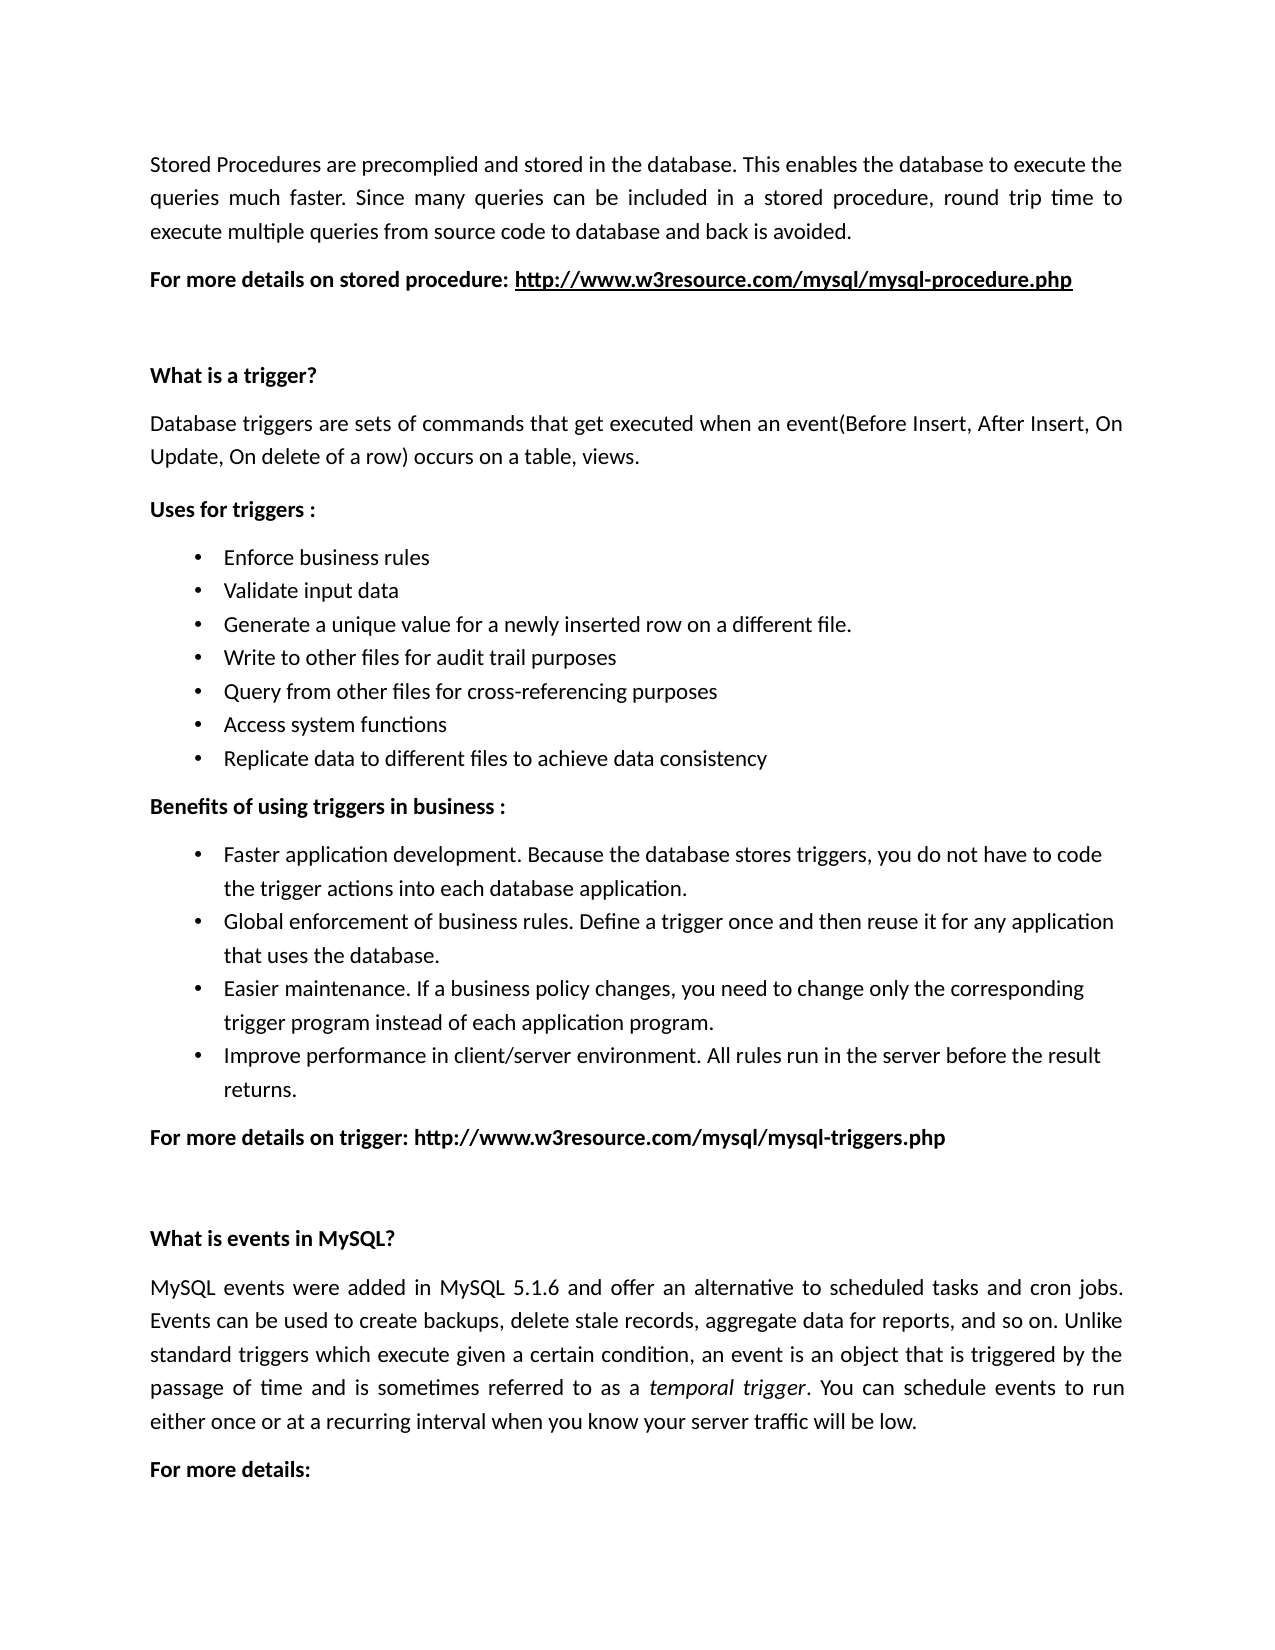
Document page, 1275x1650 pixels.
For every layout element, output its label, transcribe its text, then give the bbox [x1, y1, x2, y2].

text Benefits of using triggers in business : [150, 792, 1125, 820]
list Enforce business rules [194, 543, 1125, 571]
list Query from other files for cross-referencing purposes [194, 677, 1125, 705]
text For more details: [150, 1455, 1125, 1483]
text For more details on stored procedure: http://www.w3resource.com/mysql/mysql-procedure.php [150, 265, 1125, 293]
list Write to other files for audit trail purposes [194, 643, 1125, 672]
text Uses for triggers : [150, 495, 1125, 523]
text Database triggers are sets of commands that get executed when an event(Before Insert, After Insert, On Update, On delete of a row) occurs on a table, views. [150, 409, 1125, 470]
text What is events in MySQL? [150, 1224, 1125, 1252]
text What is a trigger? [150, 361, 1125, 389]
list Global enforcement of business rules. Define a trigger once and then reuse it for any application that uses the database. [194, 907, 1125, 969]
list Generate a unique value for a newly inserted row on a different file. [194, 610, 1125, 638]
list Replicate data to different files to achieve data consistency [194, 744, 1125, 772]
text For more details on trigger: http://www.w3resource.com/mysql/mysql-triggers.php [150, 1123, 1125, 1151]
list Easier maintenance. If a business policy changes, you need to change only the corresponding trigger program instead of each application program. [194, 974, 1125, 1036]
list Access system functions [194, 711, 1125, 739]
text Stored Procedures are precomplied and stored in the database. This enables the database to execute the queries much faster. Since many queries can be included in a stored procedure, round trip time to execute multiple queries from source code to database and back is avoided. [150, 150, 1125, 245]
list Validate input data [194, 576, 1125, 604]
text MySQL events were added in MySQL 5.1.6 and offer an alternative to scheduled tasks and cron jobs. Events can be used to create backups, delete stale records, aggregate data for reports, and so on. Unlike standard triggers which execute given a certain condition, an event is an object that is triggered by the passage of time and is sometimes referred to as a temporal trigger. You can schedule events to run either once or at a recurring interval when you know your server traffic will be low. [150, 1273, 1125, 1435]
list Faster application development. Because the database stores triggers, you do not have to code the trigger actions into each database application. [194, 840, 1125, 902]
list Improve performance in client/server environment. All rules run in the server before the result returns. [194, 1042, 1125, 1103]
